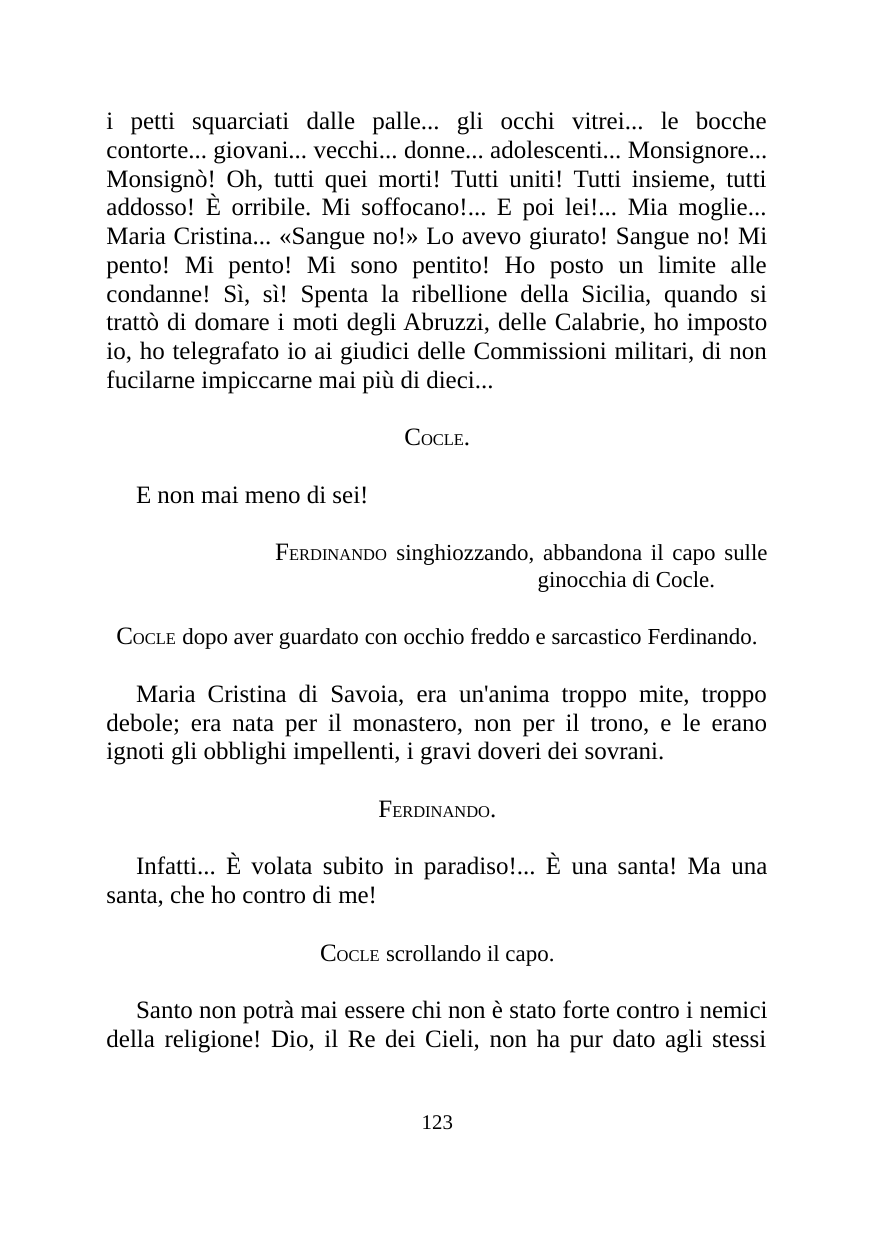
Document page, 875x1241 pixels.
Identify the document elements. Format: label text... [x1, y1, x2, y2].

text Ferdinando. [106, 794, 768, 823]
text Cocle scrollando il capo. [106, 938, 768, 966]
text E non mai meno di sei! [106, 480, 768, 509]
text Cocle dopo aver guardato con occhio freddo e sarcastico Ferdinando. [106, 621, 768, 650]
text Infatti... È volata subito in paradiso!... È una santa! Ma una santa, che ho contro di me! [106, 851, 768, 909]
text Santo non potrà mai essere chi non è stato forte contro i nemici della religione! Dio, il Re dei Cieli, non ha pur dato agli stessi [106, 995, 768, 1053]
text Cocle. [106, 422, 768, 451]
text Maria Cristina di Savoia, era un'anima troppo mite, troppo debole; era nata per il monastero, non per il trono, e le erano ignoti gli obblighi impellenti, i gravi doveri dei sovrani. [106, 679, 768, 765]
text i petti squarciati dalle palle... gli occhi vitrei... le bocche contorte... giovani... vecchi... donne... adolescenti... Monsignore... Monsignò! Oh, tutti quei morti! Tutti uniti! Tutti insieme, tutti addosso! È orribile. Mi soffocano!... E poi lei!... Mia moglie... Maria Cristina... «Sangue no!» Lo avevo giurato! Sangue no! Mi pento! Mi pento! Mi sono pentito! Ho posto un limite alle condanne! Sì, sì! Spenta la ribellione della Sicilia, quando si trattò di domare i moti degli Abruzzi, delle Calabrie, ho imposto io, ho telegrafato io ai giudici delle Commissioni militari, di non fucilarne impiccarne mai più di dieci... [106, 106, 768, 394]
text Ferdinando singhiozzando, abbandona il capo sulle ginocchia di Cocle. [275, 537, 768, 593]
